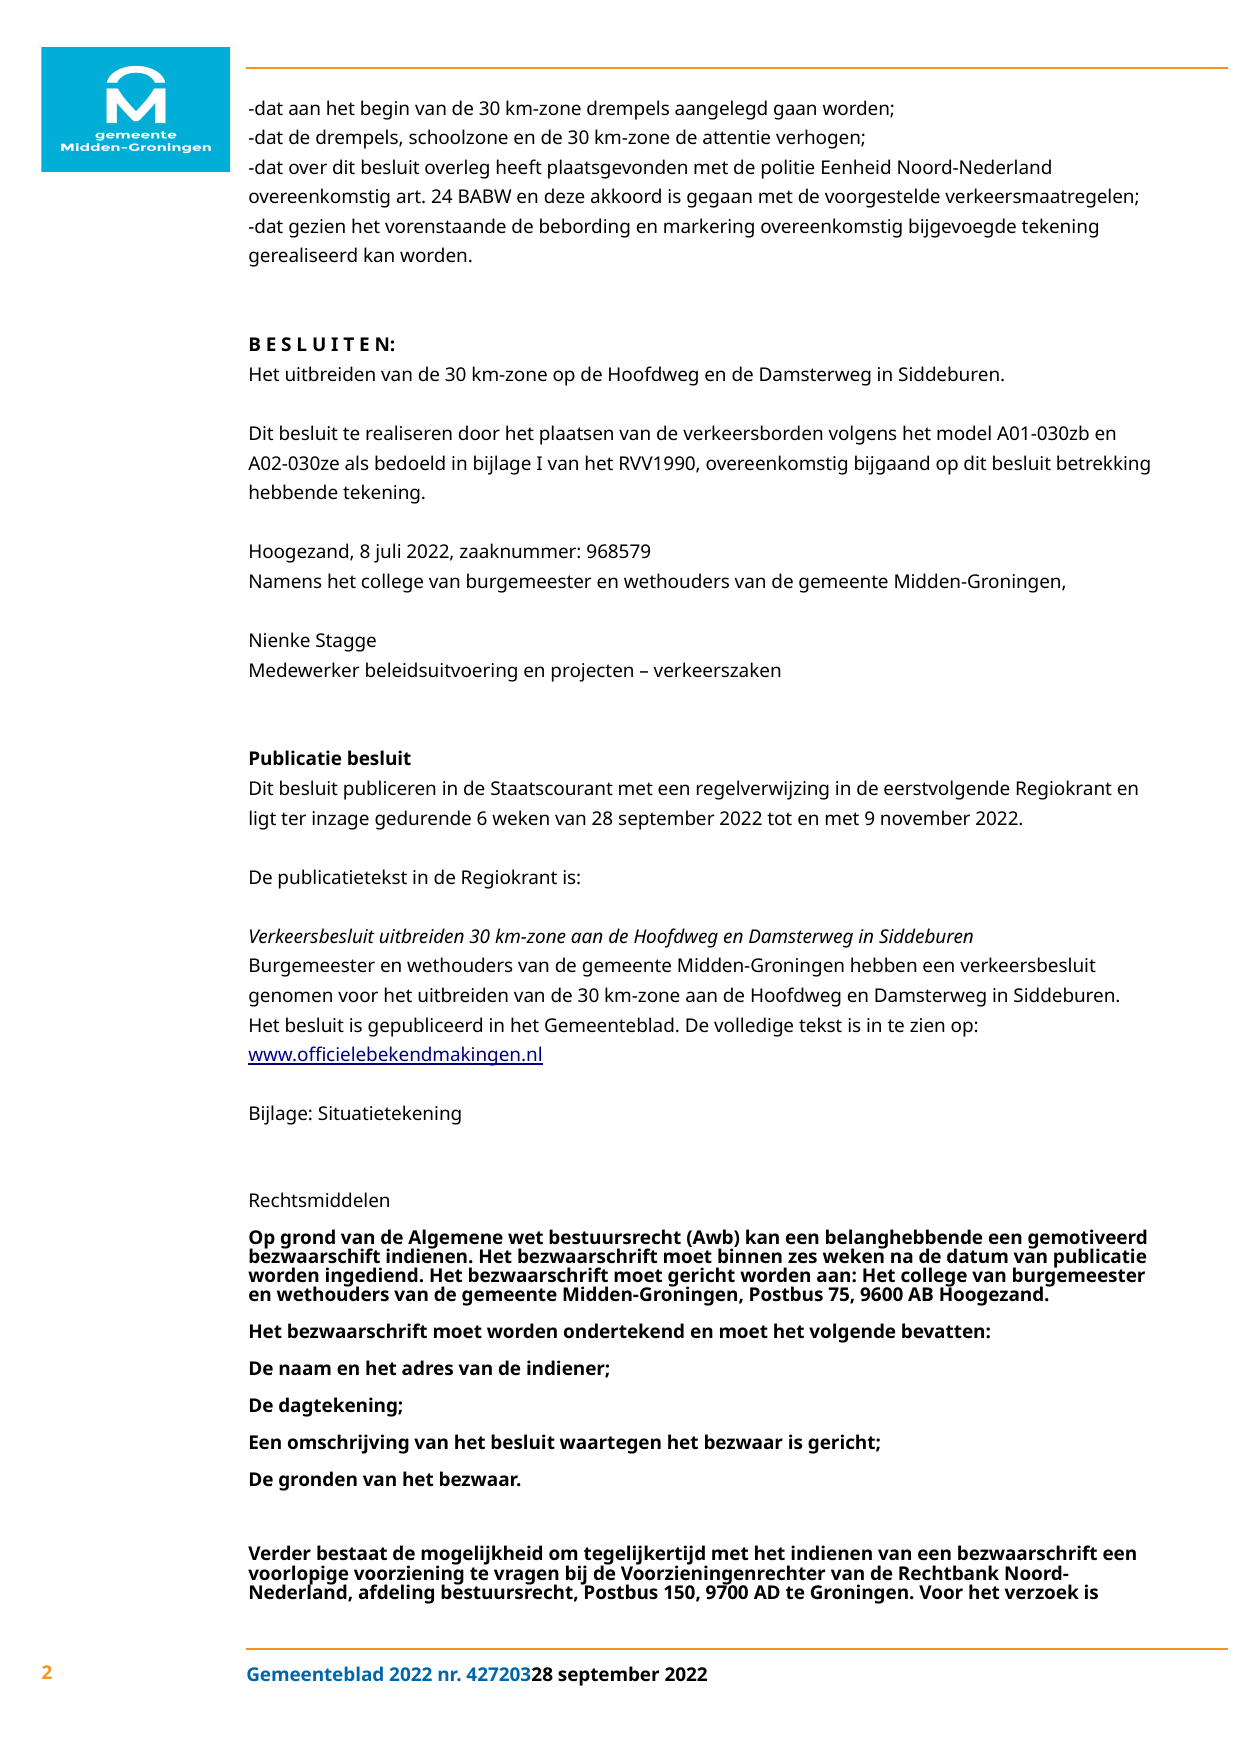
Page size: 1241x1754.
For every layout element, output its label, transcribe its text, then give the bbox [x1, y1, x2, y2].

text -dat aan het begin van de 30 km-zone drempels aangelegd gaan worden; [248, 95, 1152, 121]
text Verkeersbesluit uitbreiden 30 km-zone aan de Hoofdweg en Damsterweg in Siddeburen [248, 923, 1152, 949]
text Bijlage: Situatietekening [248, 1101, 1152, 1126]
text De dagtekening; [248, 1397, 1152, 1417]
text Het uitbreiden van de 30 km-zone op de Hoofdweg en de Damsterweg in Siddeburen. [248, 361, 1152, 387]
text Burgemeester en wethouders van de gemeente Midden-Groningen hebben een verkeersbesluit genomen voor het uitbreiden van de 30 km-zone aan de Hoofdweg en Damsterweg in Siddeburen. Het besluit is gepubliceerd in het Gemeenteblad. De volledige tekst is in te zien op: www.officielebekendmakingen.nl [248, 953, 1152, 1067]
text B E S L U I T E N: [248, 331, 1152, 357]
text -dat gezien het vorenstaande de bebording en markering overeenkomstig bijgevoegde tekening gerealiseerd kan worden. [248, 213, 1152, 268]
text De gronden van het bezwaar. [248, 1471, 1152, 1491]
text Dit besluit publiceren in de Staatscourant met een regelverwijzing in de eerstvolgende Regiokrant en ligt ter inzage gedurende 6 weken van 28 september 2022 tot en met 9 november 2022. [248, 775, 1152, 831]
text Op grond van de Algemene wet bestuursrecht (Awb) kan een belanghebbende een gemotiveerd bezwaarschift indienen. Het bezwaarschrift moet binnen zes weken na de datum van publicatie worden ingediend. Het bezwaarschrift moet gericht worden aan: Het college van burgemeester en wethouders van de gemeente Midden-Groningen, Postbus 75, 9600 AB Hoogezand. [248, 1229, 1152, 1306]
text Nienke Stagge [248, 627, 1152, 653]
text Publicatie besluit [248, 746, 1152, 771]
picture [107, 89, 165, 122]
text Rechtsmiddelen [248, 1192, 1152, 1211]
text -dat de drempels, schoolzone en de 30 km-zone de attentie verhogen; [248, 124, 1152, 150]
text Namens het college van burgemeester en wethouders van de gemeente Midden-Groningen, [248, 568, 1152, 594]
text De naam en het adres van de indiener; [248, 1360, 1152, 1380]
text -dat over dit besluit overleg heeft plaatsgevonden met de politie Eenheid Noord-Nederland overeenkomstig art. 24 BABW en deze akkoord is gegaan met de voorgestelde verkeersmaatregelen; [248, 154, 1152, 209]
text De publicatietekst in de Regiokrant is: [248, 864, 1152, 890]
text Verder bestaat de mogelijkheid om tegelijkertijd met het indienen van een bezwaarschrift een voorlopige voorziening te vragen bij de Voorzieningenrechter van de Rechtbank Noord-Nederland, afdeling bestuursrecht, Postbus 150, 9700 AD te Groningen. Voor het verzoek is [248, 1545, 1152, 1603]
text Medewerker beleidsuitvoering en projecten – verkeerszaken [248, 657, 1152, 683]
text Hoogezand, 8 juli 2022, zaaknummer: 968579 [248, 538, 1152, 564]
text Dit besluit te realiseren door het plaatsen van de verkeersborden volgens het model A01-030zb en A02-030ze als bedoeld in bijlage I van het RVV1990, overeenkomstig bijgaand op dit besluit betrekking hebbende tekening. [248, 420, 1152, 505]
text Een omschrijving van het besluit waartegen het bezwaar is gericht; [248, 1434, 1152, 1454]
text Het bezwaarschrift moet worden ondertekend en moet het volgende bevatten: [248, 1323, 1152, 1343]
picture [108, 66, 164, 82]
picture [184, 146, 190, 153]
